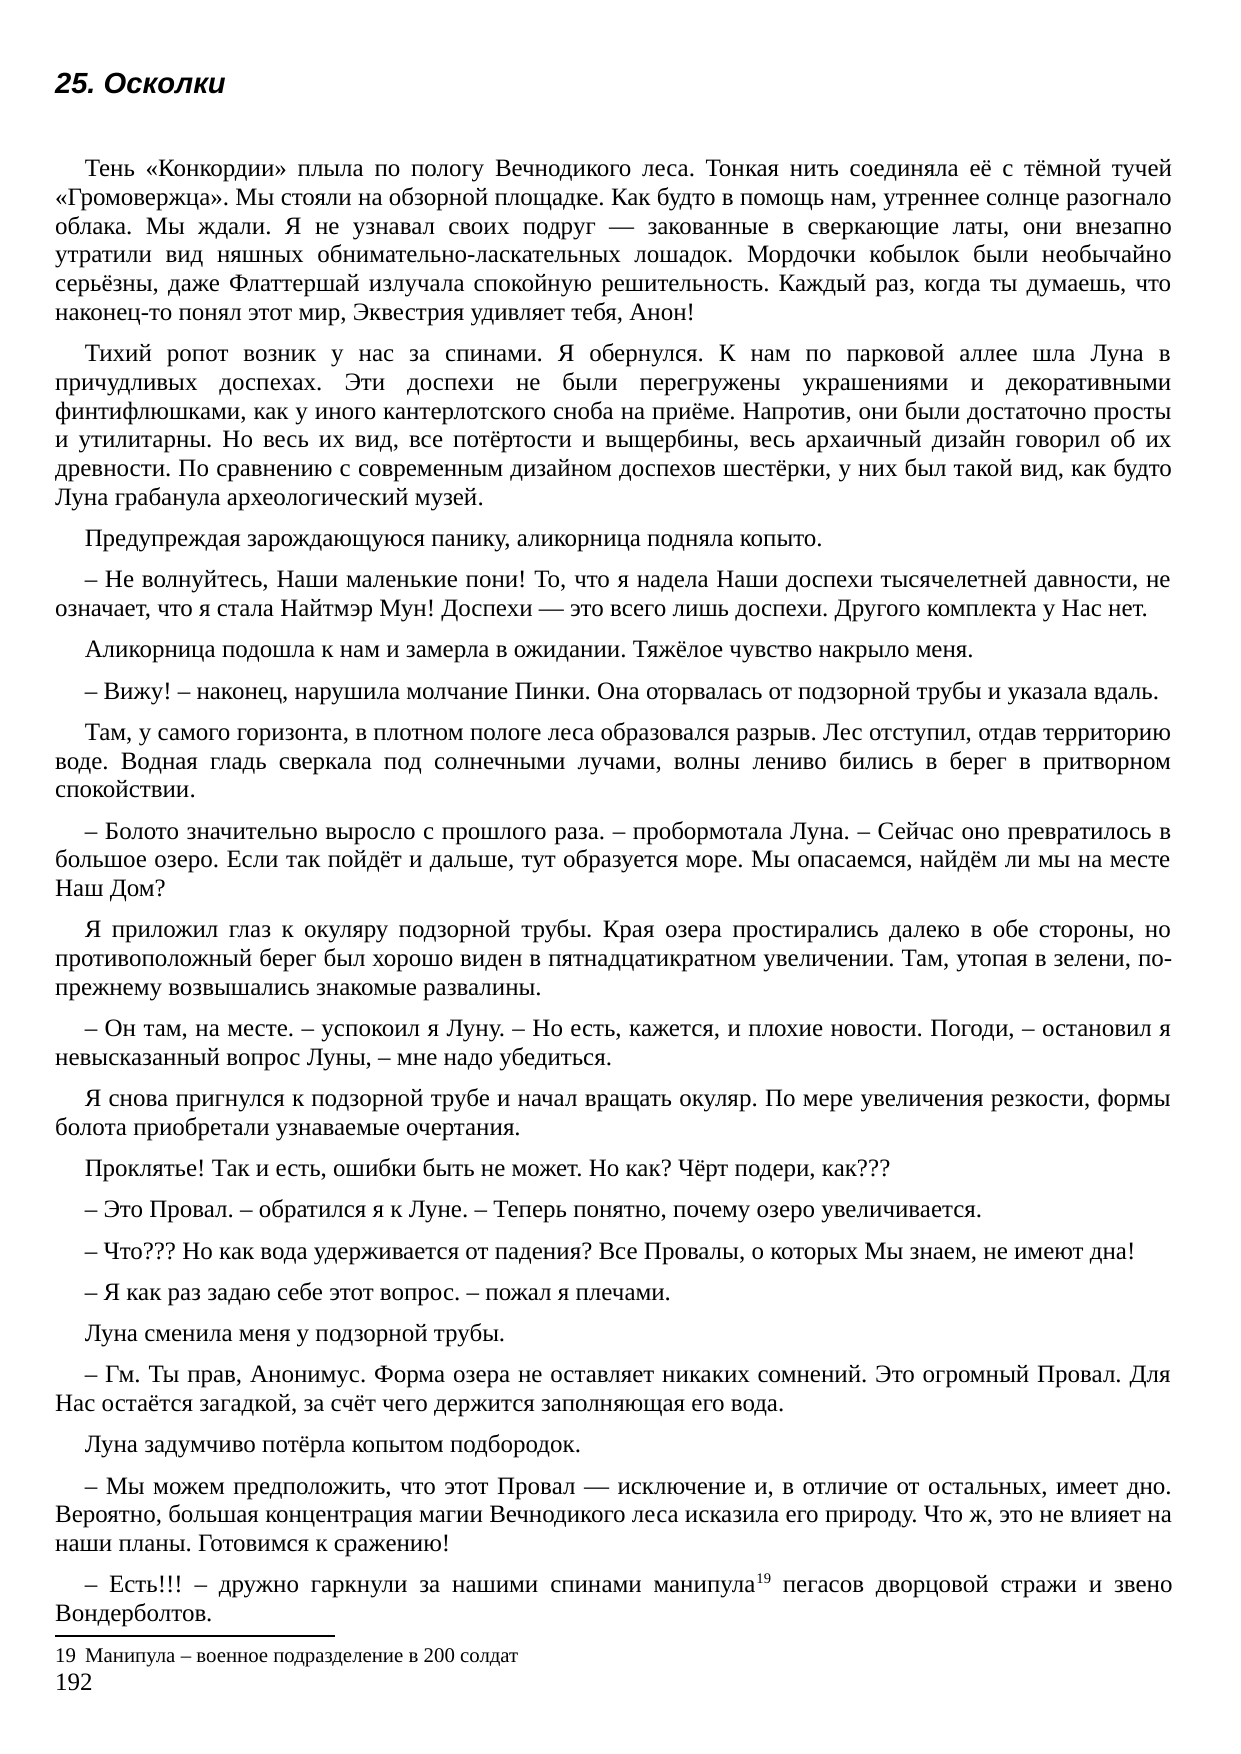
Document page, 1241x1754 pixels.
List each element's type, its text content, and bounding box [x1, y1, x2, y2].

text – Гм. Ты прав, Анонимус. Форма озера не оставляет никаких сомнений. Это огромный Провал. Для Нас остаётся загадкой, за счёт чего держится заполняющая его вода. [55, 1359, 1173, 1417]
text Манипула – военное подразделение в 200 солдат [55, 1642, 1173, 1667]
text – Мы можем предположить, что этот Провал — исключение и, в отличие от остальных, имеет дно. Вероятно, большая концентрация магии Вечнодикого леса исказила его природу. Что ж, это не влияет на наши планы. Готовимся к сражению! [55, 1471, 1173, 1557]
text – Он там, на месте. – успокоил я Луну. – Но есть, кажется, и плохие новости. Погоди, – остановил я невысказанный вопрос Луны, – мне надо убедиться. [55, 1013, 1173, 1071]
text – Что??? Но как вода удерживается от падения? Все Провалы, о которых Мы знаем, не имеют дна! [55, 1236, 1173, 1264]
text – Не волнуйтесь, Наши маленькие пони! То, что я надела Наши доспехи тысячелетней давности, не означает, что я стала Найтмэр Мун! Доспехи — это всего лишь доспехи. Другого комплекта у Нас нет. [55, 564, 1173, 622]
text Проклятье! Так и есть, ошибки быть не может. Но как? Чёрт подери, как??? [55, 1153, 1173, 1182]
text Я снова пригнулся к подзорной трубе и начал вращать окуляр. По мере увеличения резкости, формы болота приобретали узнаваемые очертания. [55, 1083, 1173, 1141]
text – Болото значительно выросло с прошлого раза. – пробормотала Луна. – Сейчас оно превратилось в большое озеро. Если так пойдёт и дальше, тут образуется море. Мы опасаемся, найдём ли мы на месте Наш Дом? [55, 816, 1173, 902]
text Предупреждая зарождающуюся панику, аликорница подняла копыто. [55, 523, 1173, 552]
text Луна задумчиво потёрла копытом подбородок. [55, 1429, 1173, 1458]
text Аликорница подошла к нам и замерла в ожидании. Тяжёлое чувство накрыло меня. [55, 634, 1173, 663]
text Тихий ропот возник у нас за спинами. Я обернулся. К нам по парковой аллее шла Луна в причудливых доспехах. Эти доспехи не были перегружены украшениями и декоративными финтифлюшками, как у иного кантерлотского сноба на приёме. Напротив, они были достаточно просты и утилитарны. Но весь их вид, все потёртости и выщербины, весь архаичный дизайн говорил об их древности. По сравнению с современным дизайном доспехов шестёрки, у них был такой вид, как будто Луна грабанула археологический музей. [55, 338, 1173, 511]
subtitle 25. Осколки [55, 66, 1173, 99]
text Луна сменила меня у подзорной трубы. [55, 1318, 1173, 1347]
text Там, у самого горизонта, в плотном пологе леса образовался разрыв. Лес отступил, отдав территорию воде. Водная гладь сверкала под солнечными лучами, волны лениво бились в берег в притворном спокойствии. [55, 717, 1173, 803]
text – Я как раз задаю себе этот вопрос. – пожал я плечами. [55, 1277, 1173, 1306]
text Тень «Конкордии» плыла по пологу Вечнодикого леса. Тонкая нить соединяла её с тёмной тучей «Громовержца». Мы стояли на обзорной площадке. Как будто в помощь нам, утреннее солнце разогнало облака. Мы ждали. Я не узнавал своих подруг — закованные в сверкающие латы, они внезапно утратили вид няшных обнимательно-ласкательных лошадок. Мордочки кобылок были необычайно серьёзны, даже Флаттершай излучала спокойную решительность. Каждый раз, когда ты думаешь, что наконец-то понял этот мир, Эквестрия удивляет тебя, Анон! [55, 153, 1173, 326]
text – Есть!!! – дружно гаркнули за нашими спинами манипула пегасов дворцовой стражи и звено Вондерболтов. [55, 1569, 1173, 1627]
text – Вижу! – наконец, нарушила молчание Пинки. Она оторвалась от подзорной трубы и указала вдаль. [55, 676, 1173, 704]
text Я приложил глаз к окуляру подзорной трубы. Края озера простирались далеко в обе стороны, но противоположный берег был хорошо виден в пятнадцатикратном увеличении. Там, утопая в зелени, по-прежнему возвышались знакомые развалины. [55, 914, 1173, 1001]
text – Это Провал. – обратился я к Луне. – Теперь понятно, почему озеро увеличивается. [55, 1194, 1173, 1223]
